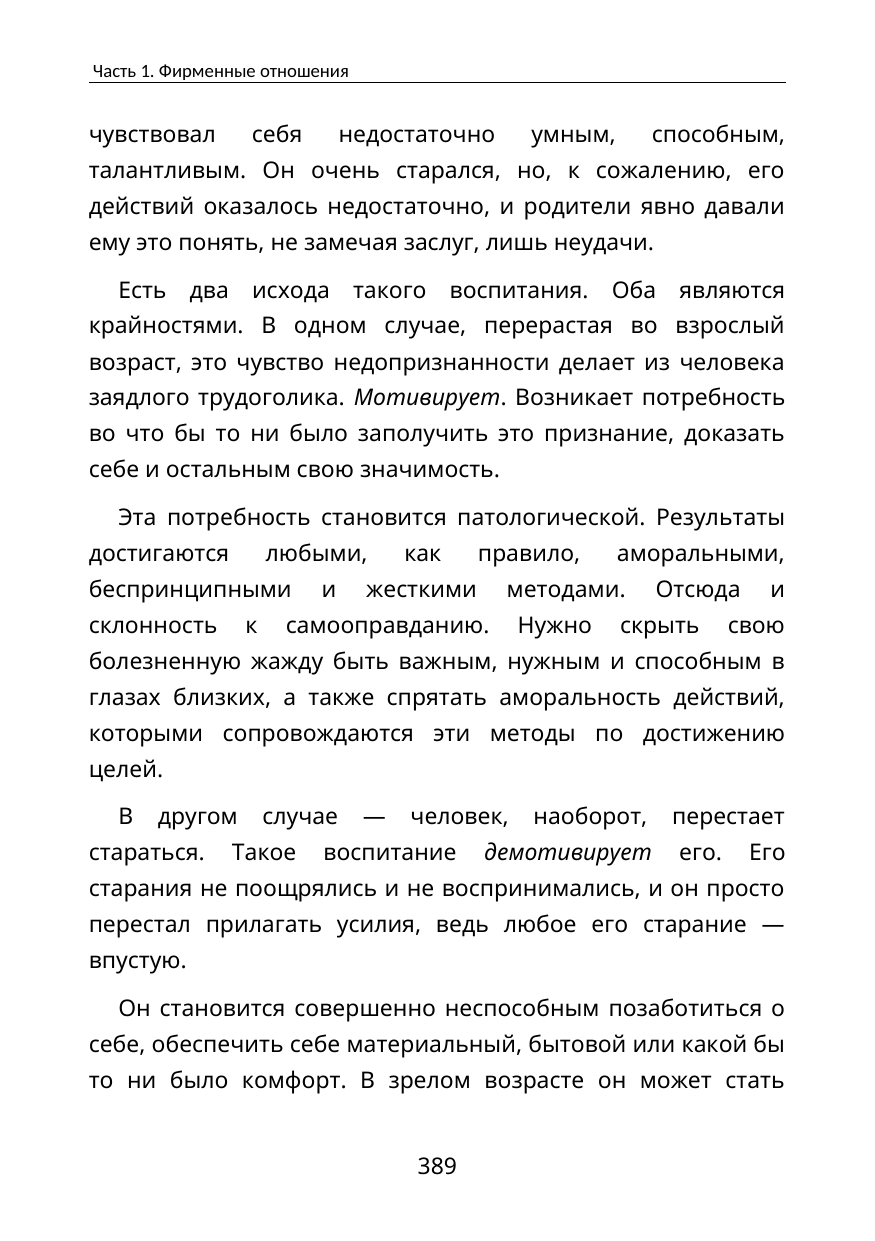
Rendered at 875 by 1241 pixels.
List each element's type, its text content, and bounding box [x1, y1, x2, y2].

text Есть два исхода такого воспитания. Оба являются крайностями. В одном случае, перерастая во взрослый возраст, это чувство недопризнанности делает из человека заядлого трудоголика. Мотивирует. Возникает потребность во что бы то ни было заполучить это признание, доказать себе и остальным свою значимость. [88, 273, 786, 484]
text Эта потребность становится патологической. Результаты достигаются любыми, как правило, аморальными, беспринципными и жесткими методами. Отсюда и склонность к самооправданию. Нужно скрыть свою болезненную жажду быть важным, нужным и способным в глазах близких, а также спрятать аморальность действий, которыми сопровождаются эти методы по достижению целей. [88, 501, 786, 784]
text чувствовал себя недостаточно умным, способным, талантливым. Он очень старался, но, к сожалению, его действий оказалось недостаточно, и родители явно давали ему это понять, не замечая заслуг, лишь неудачи. [88, 118, 786, 257]
text Он становится совершенно неспособным позаботиться о себе, обеспечить себе материальный, бытовой или какой бы то ни было комфорт. В зрелом возрасте он может стать [88, 992, 786, 1095]
text В другом случае — человек, наоборот, перестает стараться. Такое воспитание демотивирует его. Его старания не поощрялись и не воспринимались, и он просто перестал прилагать усилия, ведь любое его старание — впустую. [88, 800, 786, 975]
